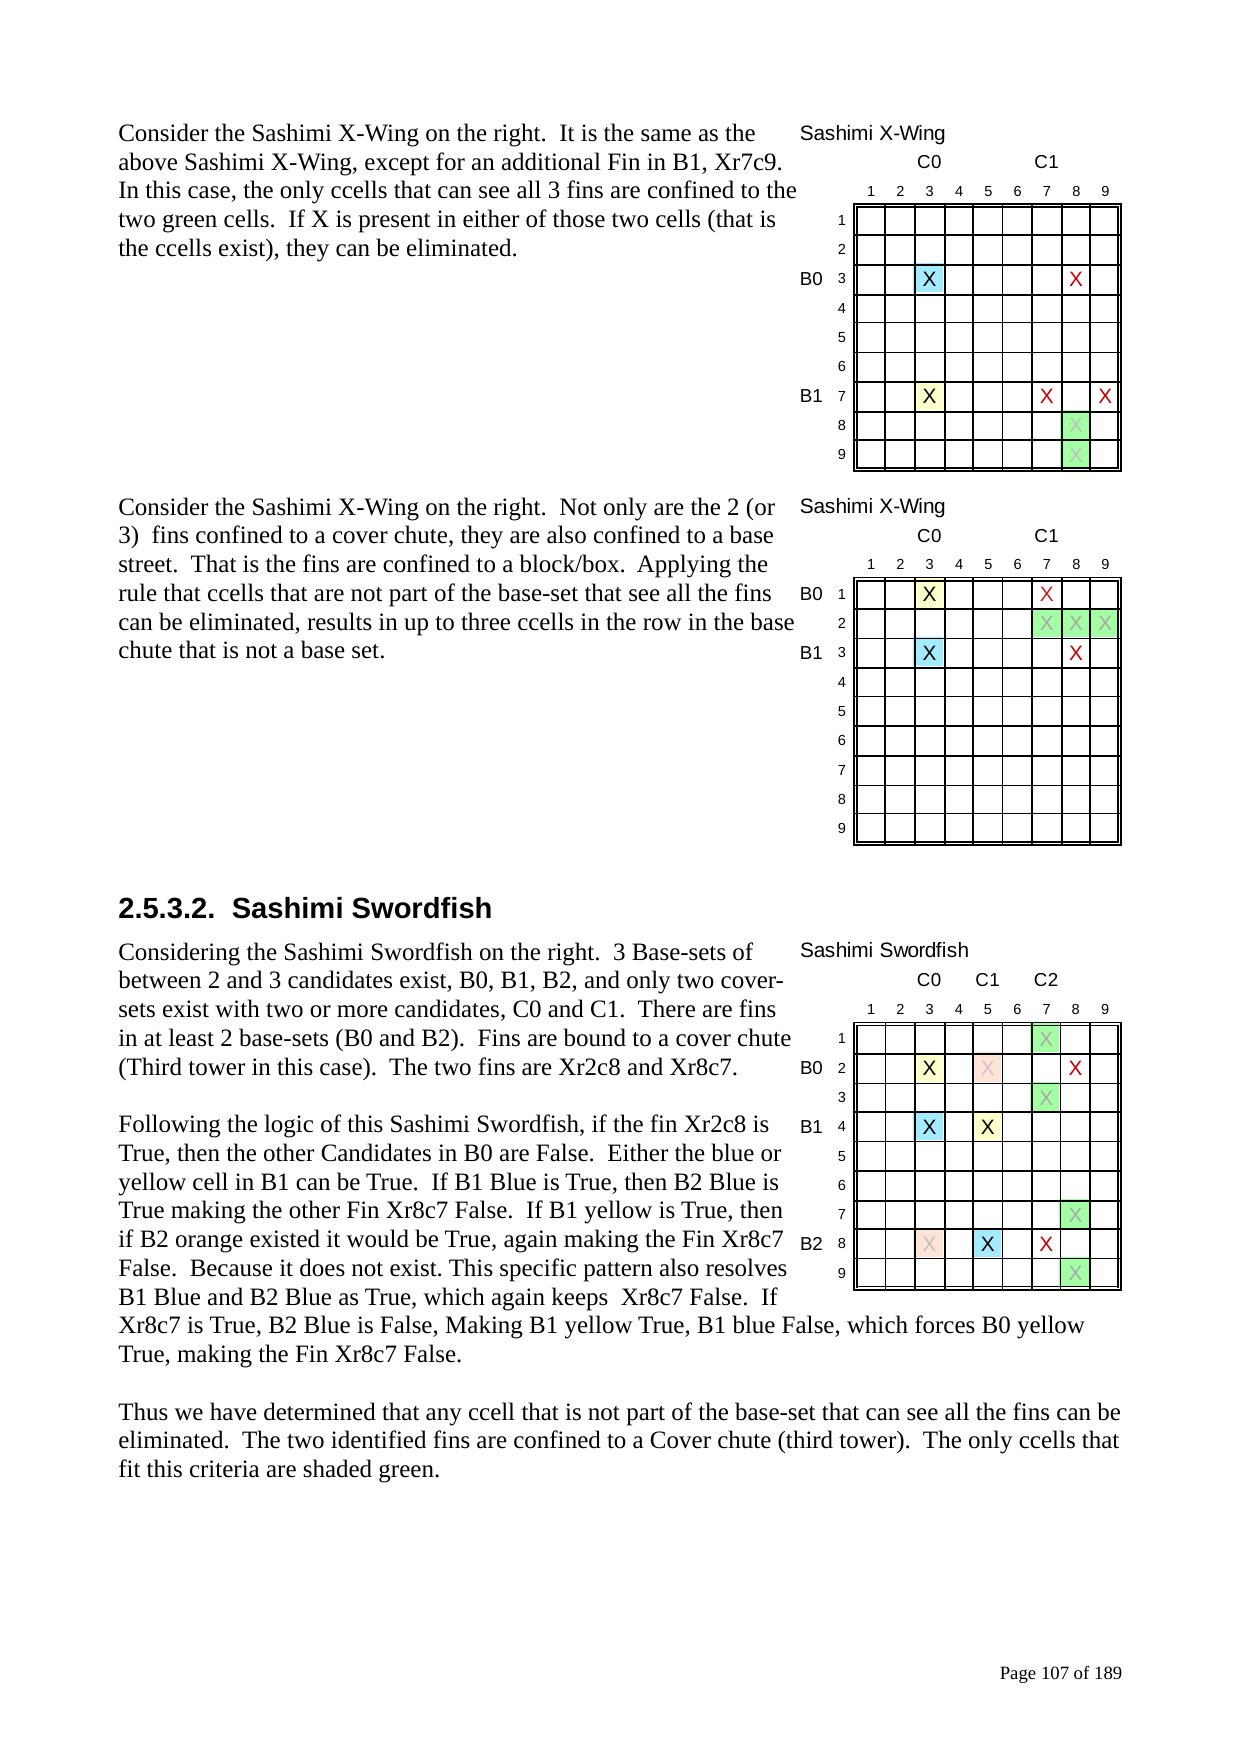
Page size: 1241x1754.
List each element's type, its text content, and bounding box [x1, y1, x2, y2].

text Thus we have determined that any ccell that is not part of the base-set that can see all the fins can be eliminated. The two identified fins are confined to a Cover chute (third tower). The only ccells that fit this criteria are shaded green. [118, 1397, 1122, 1483]
text Considering the Sashimi Swordfish on the right. 3 Base-sets of between 2 and 3 candidates exist, B0, B1, B2, and only two cover-sets exist with two or more candidates, C0 and C1. There are fins in at least 2 base-sets (B0 and B2). Fins are bound to a cover chute (Third tower in this case). The two fins are Xr2c8 and Xr8c7. [118, 937, 1122, 1080]
text Consider the Sashimi X-Wing on the right. Not only are the 2 (or 3) fins confined to a cover chute, they are also confined to a base street. That is the fins are confined to a block/box. Applying the rule that ccells that are not part of the base-set that see all the fins can be eliminated, results in up to three ccells in the row in the base chute that is not a base set. [118, 492, 1122, 664]
text Consider the Sashimi X-Wing on the right. It is the same as the above Sashimi X-Wing, except for an additional Fin in B1, Xr7c9. In this case, the only ccells that can see all 3 fins are confined to the two green cells. If X is present in either of those two cells (that is the ccells exist), they can be eliminated. [118, 118, 1122, 262]
text Following the logic of this Sashimi Swordfish, if the fin Xr2c8 is True, then the other Candidates in B0 are False. Either the blue or yellow cell in B1 can be True. If B1 Blue is True, then B2 Blue is True making the other Fin Xr8c7 False. If B1 yellow is True, then if B2 orange existed it would be True, again making the Fin Xr8c7 False. Because it does not exist. This specific pattern also resolves B1 Blue and B2 Blue as True, which again keeps Xr8c7 False. If Xr8c7 is True, B2 Blue is False, Making B1 yellow True, B1 blue False, which forces B0 yellow True, making the Fin Xr8c7 False. [118, 1109, 1122, 1368]
subtitle Sashimi Swordfish [118, 891, 1122, 924]
